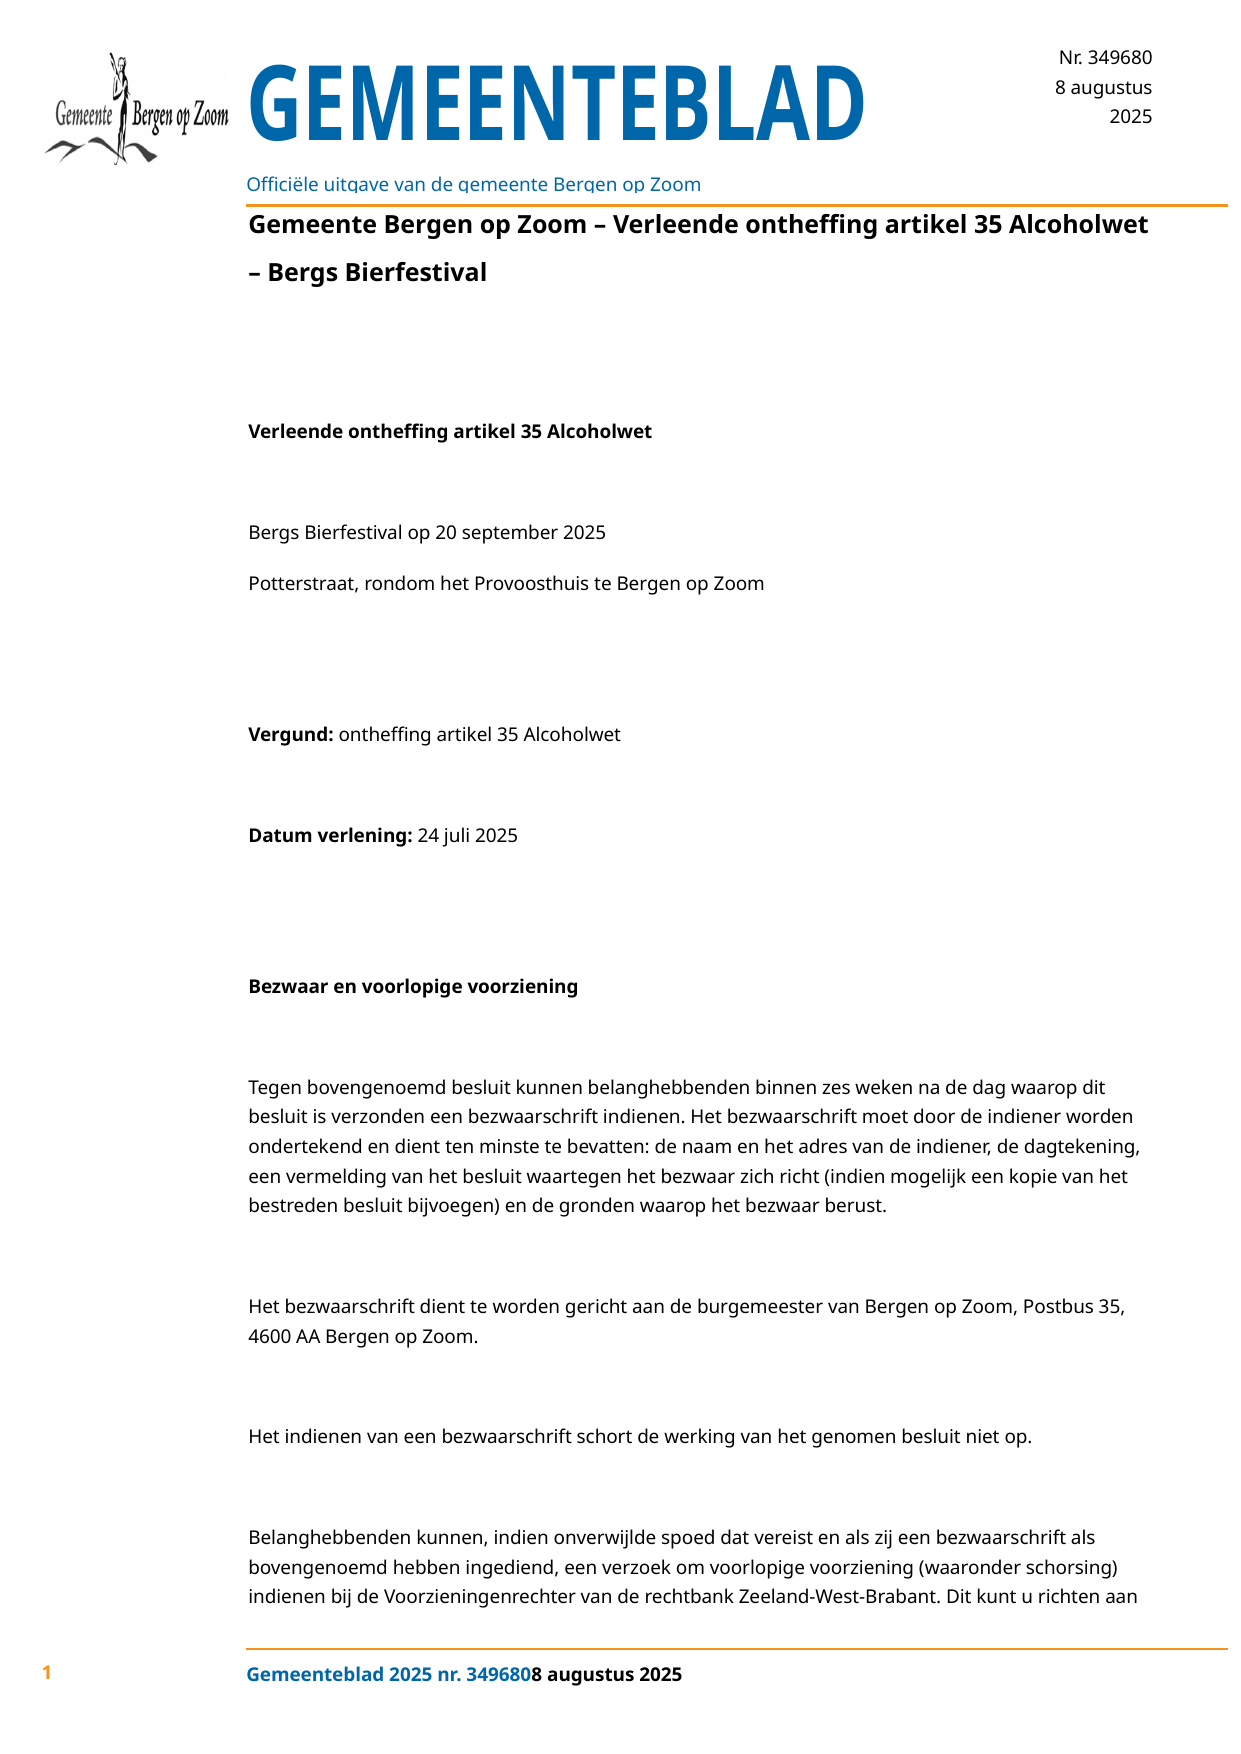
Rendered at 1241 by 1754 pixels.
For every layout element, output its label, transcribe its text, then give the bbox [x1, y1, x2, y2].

text Het bezwaarschrift dient te worden gericht aan de burgemeester van Bergen op Zoom, Postbus 35, 4600 AA Bergen op Zoom. [248, 1293, 1152, 1349]
text Verleende ontheffing artikel 35 Alcoholwet [248, 419, 1152, 444]
text Vergund: ontheffing artikel 35 Alcoholwet [248, 721, 1152, 747]
text Belanghebbenden kunnen, indien onverwijlde spoed dat vereist en als zij een bezwaarschrift als bovengenoemd hebben ingediend, een verzoek om voorlopige voorziening (waaronder schorsing) indienen bij de Voorzieningenrechter van de rechtbank Zeeland-West-Brabant. Dit kunt u richten aan [248, 1524, 1152, 1609]
text Datum verlening: 24 juli 2025 [248, 822, 1152, 848]
text Bergs Bierfestival op 20 september 2025 [248, 519, 1152, 545]
text Bezwaar en voorlopige voorziening [248, 973, 1152, 999]
text Gemeente Bergen op Zoom – Verleende ontheffing artikel 35 Alcoholwet – Bergs Bierfestival [248, 207, 1152, 288]
text Potterstraat, rondom het Provoosthuis te Bergen op Zoom [248, 570, 1152, 596]
text Het indienen van een bezwaarschrift schort de werking van het genomen besluit niet op. [248, 1424, 1152, 1449]
picture [41, 47, 231, 172]
text Tegen bovengenoemd besluit kunnen belanghebbenden binnen zes weken na de dag waarop dit besluit is verzonden een bezwaarschrift indienen. Het bezwaarschrift moet door de indiener worden ondertekend en dient ten minste te bevatten: de naam en het adres van de indiener, de dagtekening, een vermelding van het besluit waartegen het bezwaar zich richt (indien mogelijk een kopie van het bestreden besluit bijvoegen) en de gronden waarop het bezwaar berust. [248, 1074, 1152, 1218]
